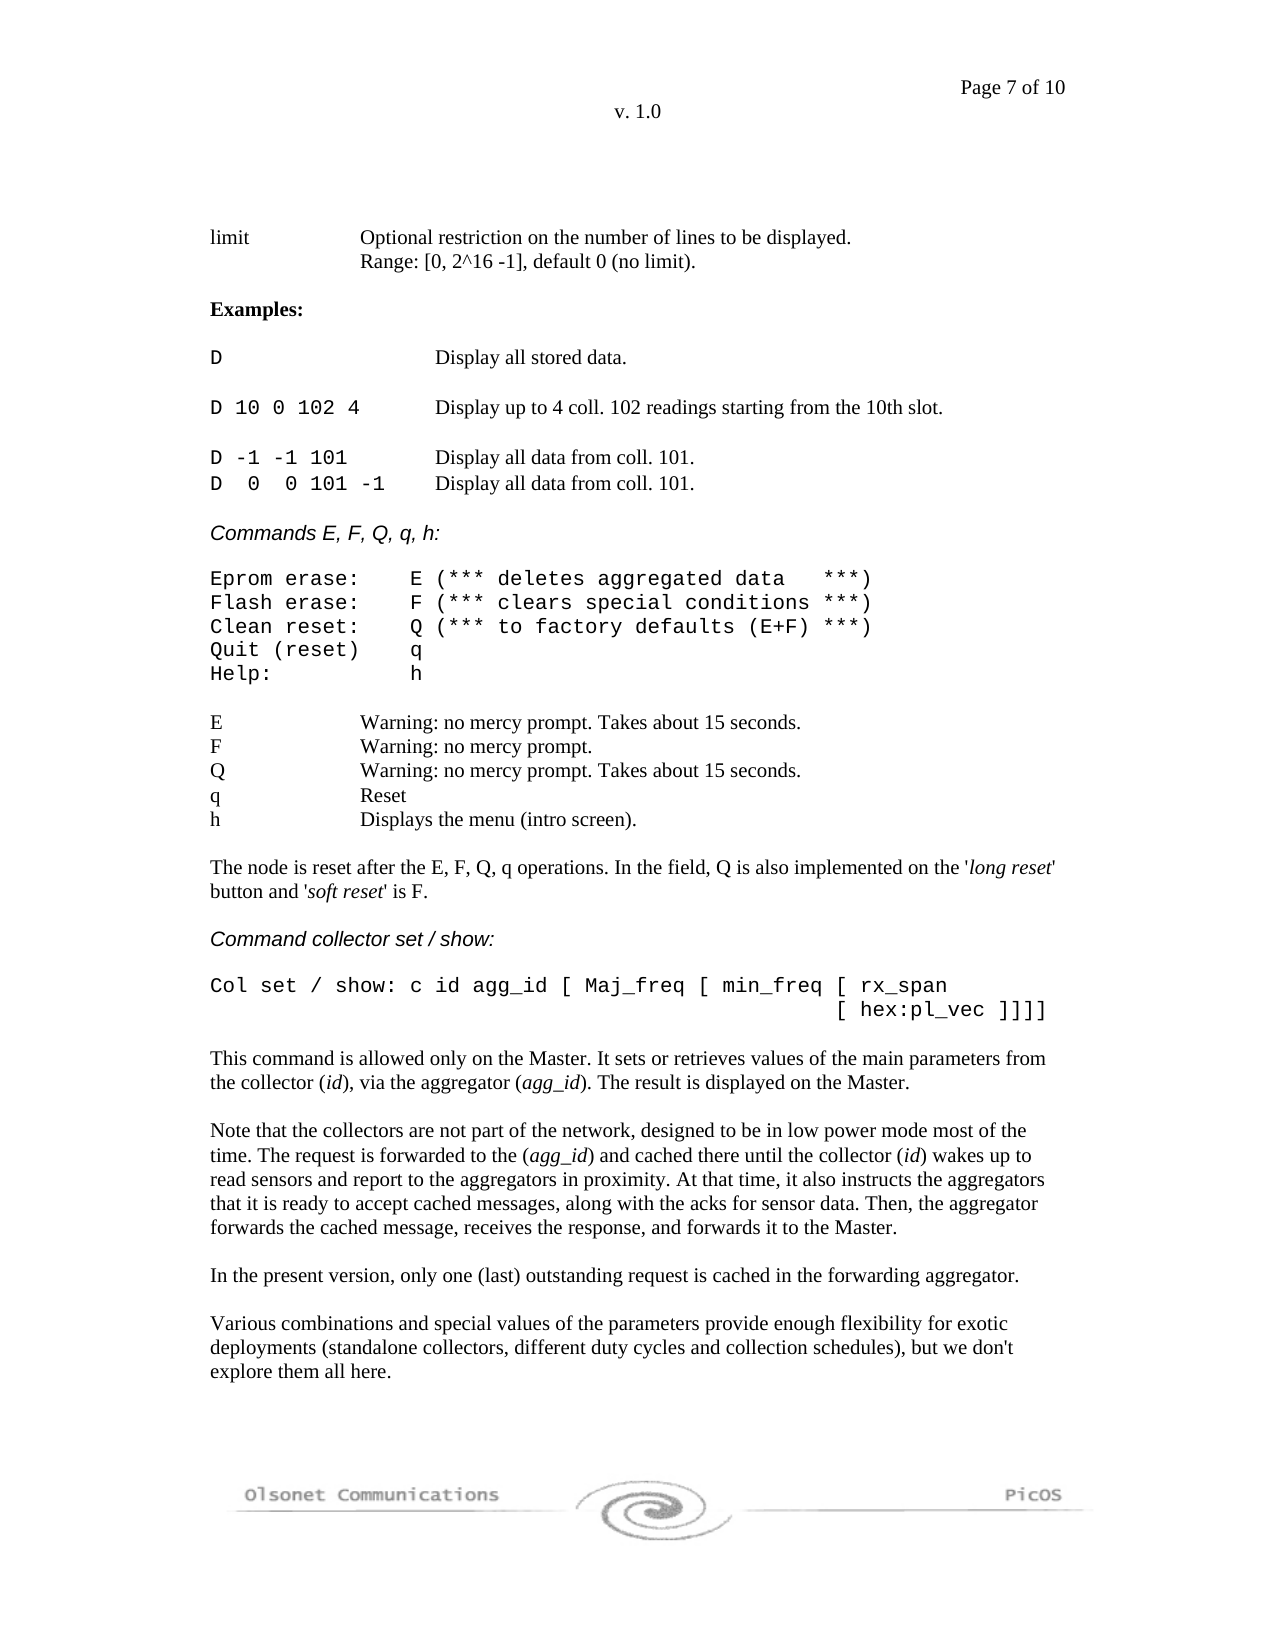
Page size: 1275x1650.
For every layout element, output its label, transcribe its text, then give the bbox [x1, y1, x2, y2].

text Note that the collectors are not part of the network, designed to be in low power mode most of the time. The request is forwarded to the (agg_id) and cached there until the collector (id) wakes up to read sensors and report to the aggregators in proximity. At that time, it also instructs the aggregators [210, 1118, 1065, 1191]
text D Display all stored data. [210, 345, 1065, 371]
text Quit (reset) q [210, 639, 1065, 663]
subtitle Commands E, F, Q, q, h: [210, 520, 1065, 544]
text D -1 -1 101 Display all data from coll. 101. [210, 445, 1065, 471]
text The node is reset after the E, F, Q, q operations. In the field, Q is also implemented on the 'long reset' button and 'soft reset' is F. [210, 855, 1065, 903]
text D 0 0 101 -1 Display all data from coll. 101. [210, 471, 1065, 496]
text that it is ready to accept cached messages, along with the acks for sensor data. Then, the aggregator forwards the cached message, receives the response, and forwards it to the Master. [210, 1191, 1065, 1239]
text This command is allowed only on the Master. It sets or retrieves values of the main parameters from the collector (id), via the aggregator (agg_id). The result is displayed on the Master. [210, 1046, 1065, 1094]
text In the present version, only one (last) outstanding request is cached in the forwarding aggregator. [210, 1263, 1065, 1287]
text Range: [0, 2^16 -1], default 0 (no limit). [210, 249, 1065, 273]
text Clean reset: Q (*** to factory defaults (E+F) ***) [210, 616, 1065, 639]
text Eprom erase: E (*** deletes aggregated data ***) [210, 568, 1065, 592]
text D 10 0 102 4 Display up to 4 coll. 102 readings starting from the 10th slot. [210, 395, 1065, 421]
text Flash erase: F (*** clears special conditions ***) [210, 592, 1065, 616]
text h Displays the menu (intro screen). [210, 807, 1065, 831]
subtitle Command collector set / show: [210, 927, 1065, 951]
text Q Warning: no mercy prompt. Takes about 15 seconds. [210, 758, 1065, 782]
text Col set / show: c id agg_id [ Maj_freq [ min_freq [ rx_span [ hex:pl_vec ]]]] [210, 975, 1065, 1022]
text q Reset [210, 782, 1065, 807]
picture [226, 1464, 1094, 1566]
text limit Optional restriction on the number of lines to be displayed. [210, 225, 1065, 249]
text Help: h [210, 663, 1065, 687]
text Various combinations and special values of the parameters provide enough flexibility for exotic deployments (standalone collectors, different duty cycles and collection schedules), but we don't explore them all here. [210, 1311, 1065, 1383]
text E Warning: no mercy prompt. Takes about 15 seconds. [210, 710, 1065, 734]
text Examples: [210, 297, 1065, 321]
text F Warning: no mercy prompt. [210, 734, 1065, 758]
